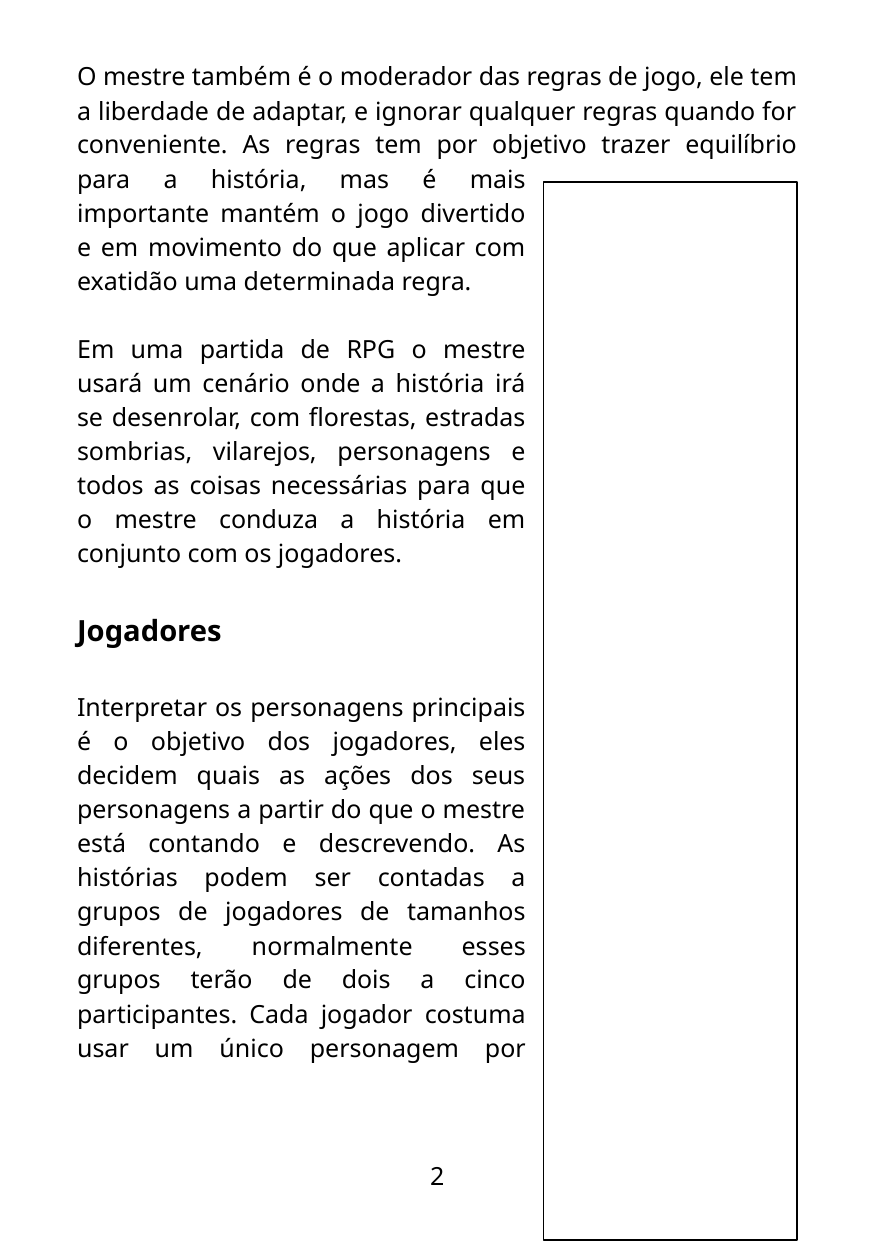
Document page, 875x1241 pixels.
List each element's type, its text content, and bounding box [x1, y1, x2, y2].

text [544, 690, 796, 1064]
text Em uma partida de RPG o mestre usará um cenário onde a história irá se desenrolar, com florestas, estradas sombrias, vilarejos, personagens e todos as coisas necessárias para que o mestre conduza a história em conjunto com os jogadores. [77, 332, 543, 570]
subtitle Jogadores [77, 610, 543, 650]
text Interpretar os personagens principais é o objetivo dos jogadores, eles decidem quais as ações dos seus personagens a partir do que o mestre está contando e descrevendo. As histórias podem ser contadas a grupos de jogadores de tamanhos diferentes, normalmente esses grupos terão de dois a cinco participantes. Cada jogador costuma usar um único personagem por [77, 690, 543, 1064]
text [544, 332, 796, 570]
subtitle [544, 610, 796, 650]
text O mestre também é o moderador das regras de jogo, ele tem a liberdade de adaptar, e ignorar qualquer regras quando for conveniente. As regras tem por objetivo trazer equilíbrio para a história, mas é mais importante mantém o jogo divertido e em movimento do que aplicar com exatidão uma determinada regra. [77, 59, 797, 297]
